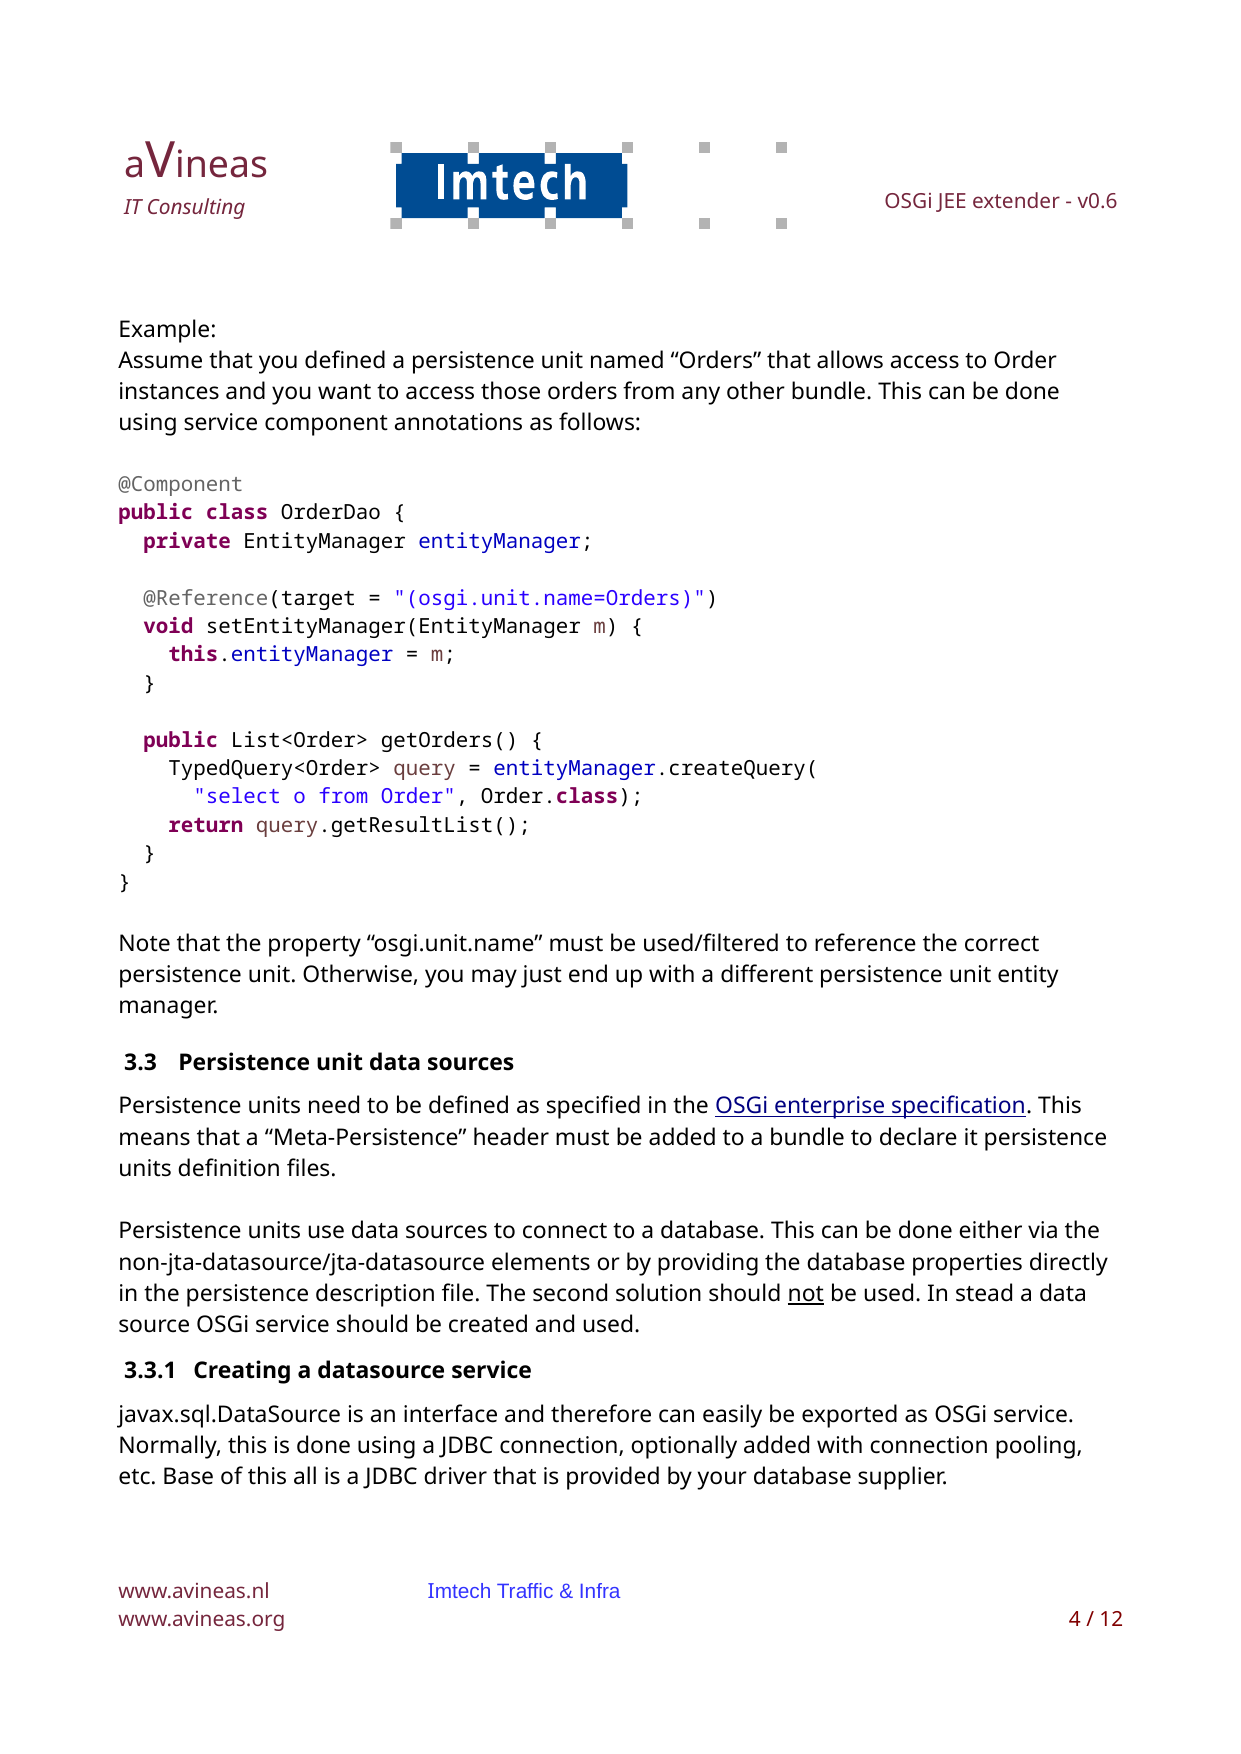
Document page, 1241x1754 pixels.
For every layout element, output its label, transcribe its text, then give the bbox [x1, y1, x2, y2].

subtitle Creating a datasource service [118, 1354, 1122, 1385]
text public class OrderDao { [118, 497, 1122, 526]
text "select o from Order", Order.class); [118, 782, 1122, 810]
text @Reference(target = "(osgi.unit.name=Orders)") [118, 583, 1122, 611]
text void setEntityManager(EntityManager m) { [118, 611, 1122, 639]
text private EntityManager entityManager; [118, 526, 1122, 554]
text Example: [118, 313, 1122, 344]
subtitle Persistence unit data sources [118, 1045, 1122, 1077]
text Note that the property “osgi.unit.name” must be used/filtered to reference the correct persistence unit. Otherwise, you may just end up with a different persistence unit entity manager. [118, 927, 1122, 1020]
text Persistence units need to be defined as specified in the OSGi enterprise specification. This means that a “Meta-Persistence” header must be added to a bundle to declare it persistence units definition files. [118, 1089, 1122, 1183]
text TypedQuery<Order> query = entityManager.createQuery( [118, 753, 1122, 782]
text } [118, 668, 1122, 696]
text } [118, 838, 1122, 867]
text javax.sql.DataSource is an interface and therefore can easily be exported as OSGi service. Normally, this is done using a JDBC connection, optionally added with connection pooling, etc. Base of this all is a JDBC driver that is provided by your database supplier. [118, 1397, 1122, 1491]
text Assume that you defined a persistence unit named “Orders” that allows access to Order instances and you want to access those orders from any other bundle. This can be done using service component annotations as follows: [118, 344, 1122, 438]
text } [118, 867, 1122, 895]
text public List<Order> getOrders() { [118, 725, 1122, 753]
text this.entityManager = m; [118, 639, 1122, 668]
text return query.getResultList(); [118, 810, 1122, 838]
text @Component [118, 469, 1122, 497]
text Persistence units use data sources to connect to a database. This can be done either via the non-jta-datasource/jta-datasource elements or by providing the database properties directly in the persistence description file. The second solution should not be used. In stead a data source OSGi service should be created and used. [118, 1214, 1122, 1339]
